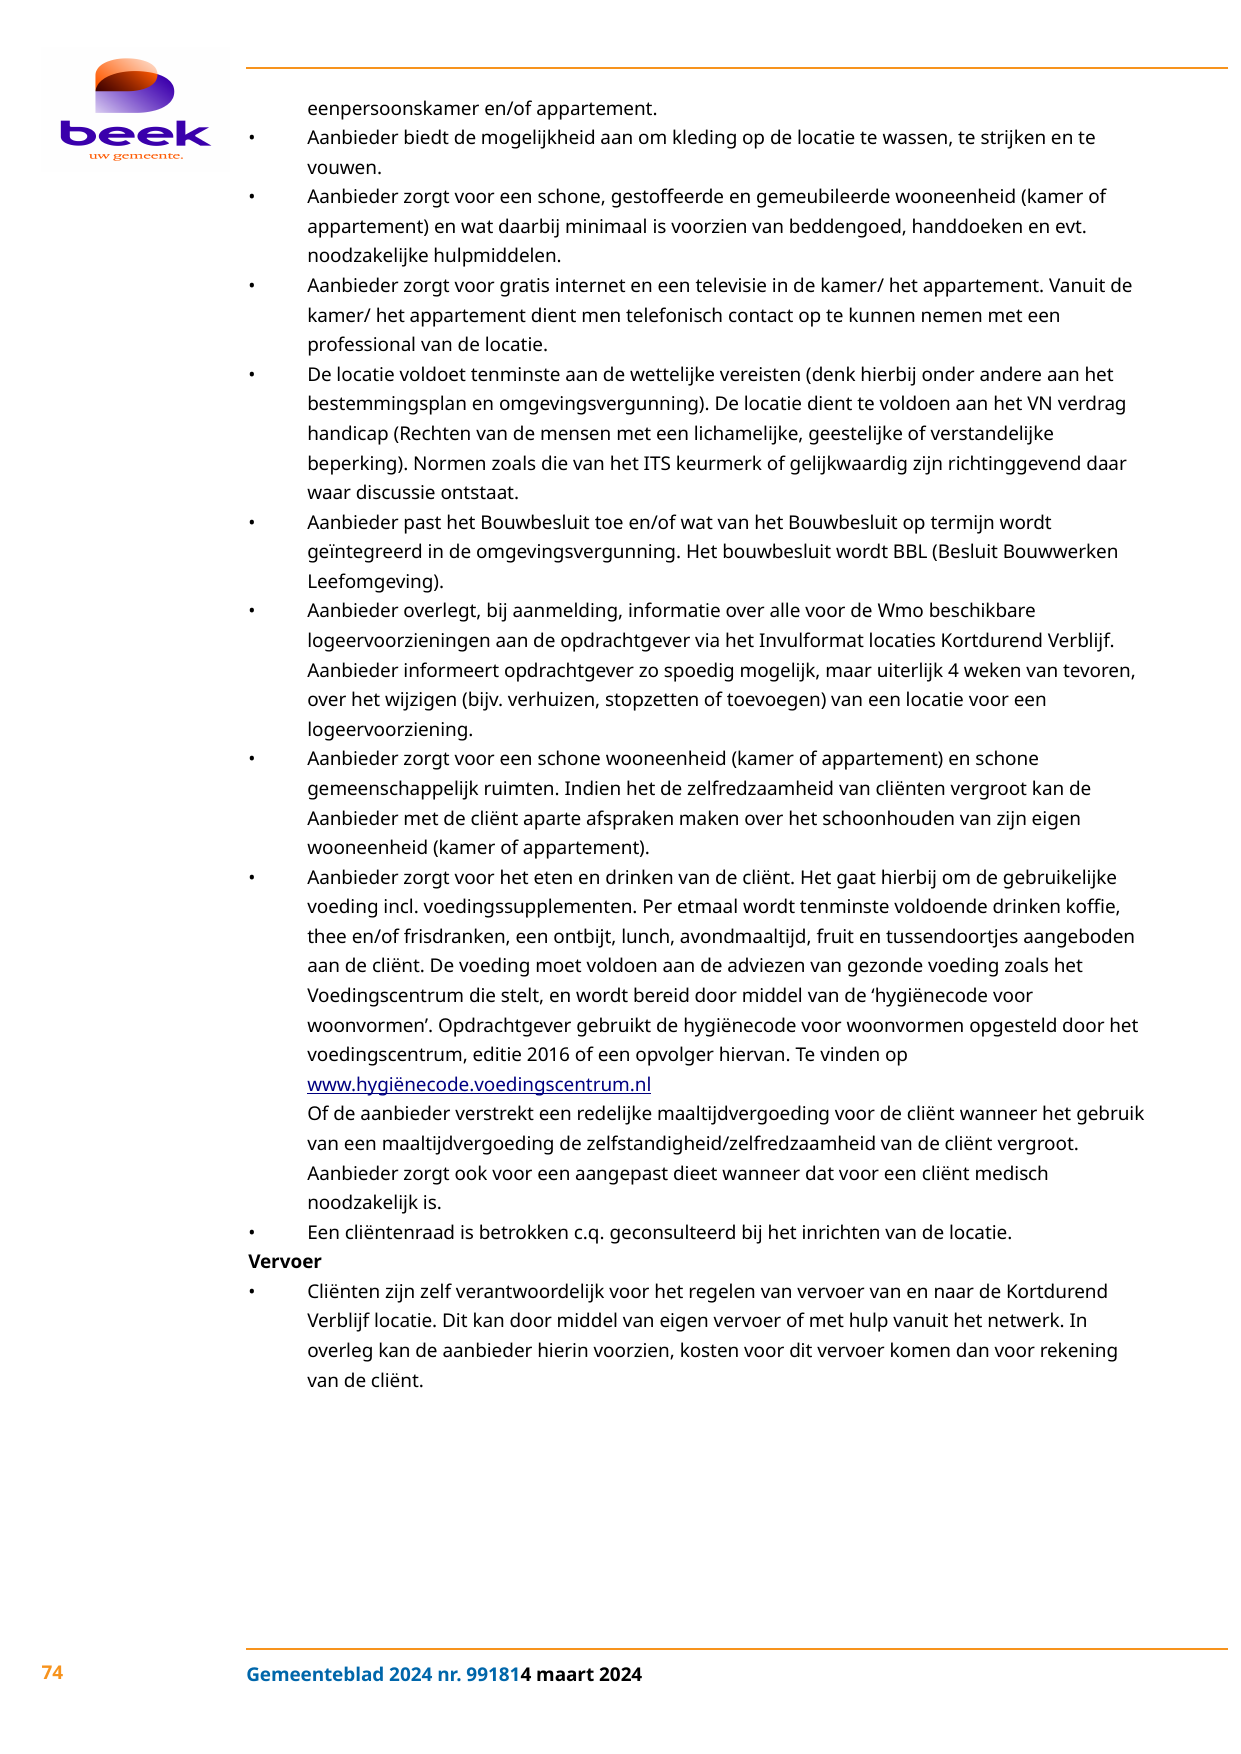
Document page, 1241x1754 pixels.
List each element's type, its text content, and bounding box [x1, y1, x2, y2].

list Een cliëntenraad is betrokken c.q. geconsulteerd bij het inrichten van de locatie. [248, 1219, 1152, 1245]
picture [41, 47, 231, 172]
list Aanbieder zorgt voor gratis internet en een televisie in de kamer/ het appartement. Vanuit de kamer/ het appartement dient men telefonisch contact op te kunnen nemen met een professional van de locatie. [248, 272, 1152, 357]
list Aanbieder informeert opdrachtgever zo spoedig mogelijk, maar uiterlijk 4 weken van tevoren, over het wijzigen (bijv. verhuizen, stopzetten of toevoegen) van een locatie voor een logeervoorziening. [248, 657, 1152, 742]
list Cliënten zijn zelf verantwoordelijk voor het regelen van vervoer van en naar de Kortdurend Verblijf locatie. Dit kan door middel van eigen vervoer of met hulp vanuit het netwerk. In overleg kan de aanbieder hierin voorzien, kosten voor dit vervoer komen dan voor rekening van de cliënt. [248, 1278, 1152, 1393]
list Aanbieder overlegt, bij aanmelding, informatie over alle voor de Wmo beschikbare logeervoorzieningen aan de opdrachtgever via het Invulformat locaties Kortdurend Verblijf. [248, 598, 1152, 653]
list Aanbieder zorgt voor het eten en drinken van de cliënt. Het gaat hierbij om de gebruikelijke voeding incl. voedingssupplementen. Per etmaal wordt tenminste voldoende drinken koffie, thee en/of frisdranken, een ontbijt, lunch, avondmaaltijd, fruit en tussendoortjes aangeboden aan de cliënt. De voeding moet voldoen aan de adviezen van gezonde voeding zoals het Voedingscentrum die stelt, en wordt bereid door middel van de ‘hygiënecode voor woonvormen’. Opdrachtgever gebruikt de hygiënecode voor woonvormen opgesteld door het voedingscentrum, editie 2016 of een opvolger hiervan. Te vinden op www.hygiënecode.voedingscentrum.nl [248, 864, 1152, 1097]
list eenpersoonskamer en/of appartement. [248, 95, 1152, 121]
list Aanbieder zorgt voor een schone wooneenheid (kamer of appartement) en schone gemeenschappelijk ruimten. Indien het de zelfredzaamheid van cliënten vergroot kan de Aanbieder met de cliënt aparte afspraken maken over het schoonhouden van zijn eigen wooneenheid (kamer of appartement). [248, 746, 1152, 860]
list Of de aanbieder verstrekt een redelijke maaltijdvergoeding voor de cliënt wanneer het gebruik van een maaltijdvergoeding de zelfstandigheid/zelfredzaamheid van de cliënt vergroot. Aanbieder zorgt ook voor een aangepast dieet wanneer dat voor een cliënt medisch noodzakelijk is. [248, 1101, 1152, 1215]
list Aanbieder biedt de mogelijkheid aan om kleding op de locatie te wassen, te strijken en te vouwen. [248, 124, 1152, 180]
list Aanbieder zorgt voor een schone, gestoffeerde en gemeubileerde wooneenheid (kamer of appartement) en wat daarbij minimaal is voorzien van beddengoed, handdoeken en evt. noodzakelijke hulpmiddelen. [248, 183, 1152, 268]
text Vervoer [248, 1248, 1152, 1274]
list De locatie voldoet tenminste aan de wettelijke vereisten (denk hierbij onder andere aan het bestemmingsplan en omgevingsvergunning). De locatie dient te voldoen aan het VN verdrag handicap (Rechten van de mensen met een lichamelijke, geestelijke of verstandelijke beperking). Normen zoals die van het ITS keurmerk of gelijkwaardig zijn richtinggevend daar waar discussie ontstaat. [248, 361, 1152, 505]
list Aanbieder past het Bouwbesluit toe en/of wat van het Bouwbesluit op termijn wordt geïntegreerd in de omgevingsvergunning. Het bouwbesluit wordt BBL (Besluit Bouwwerken Leefomgeving). [248, 509, 1152, 594]
